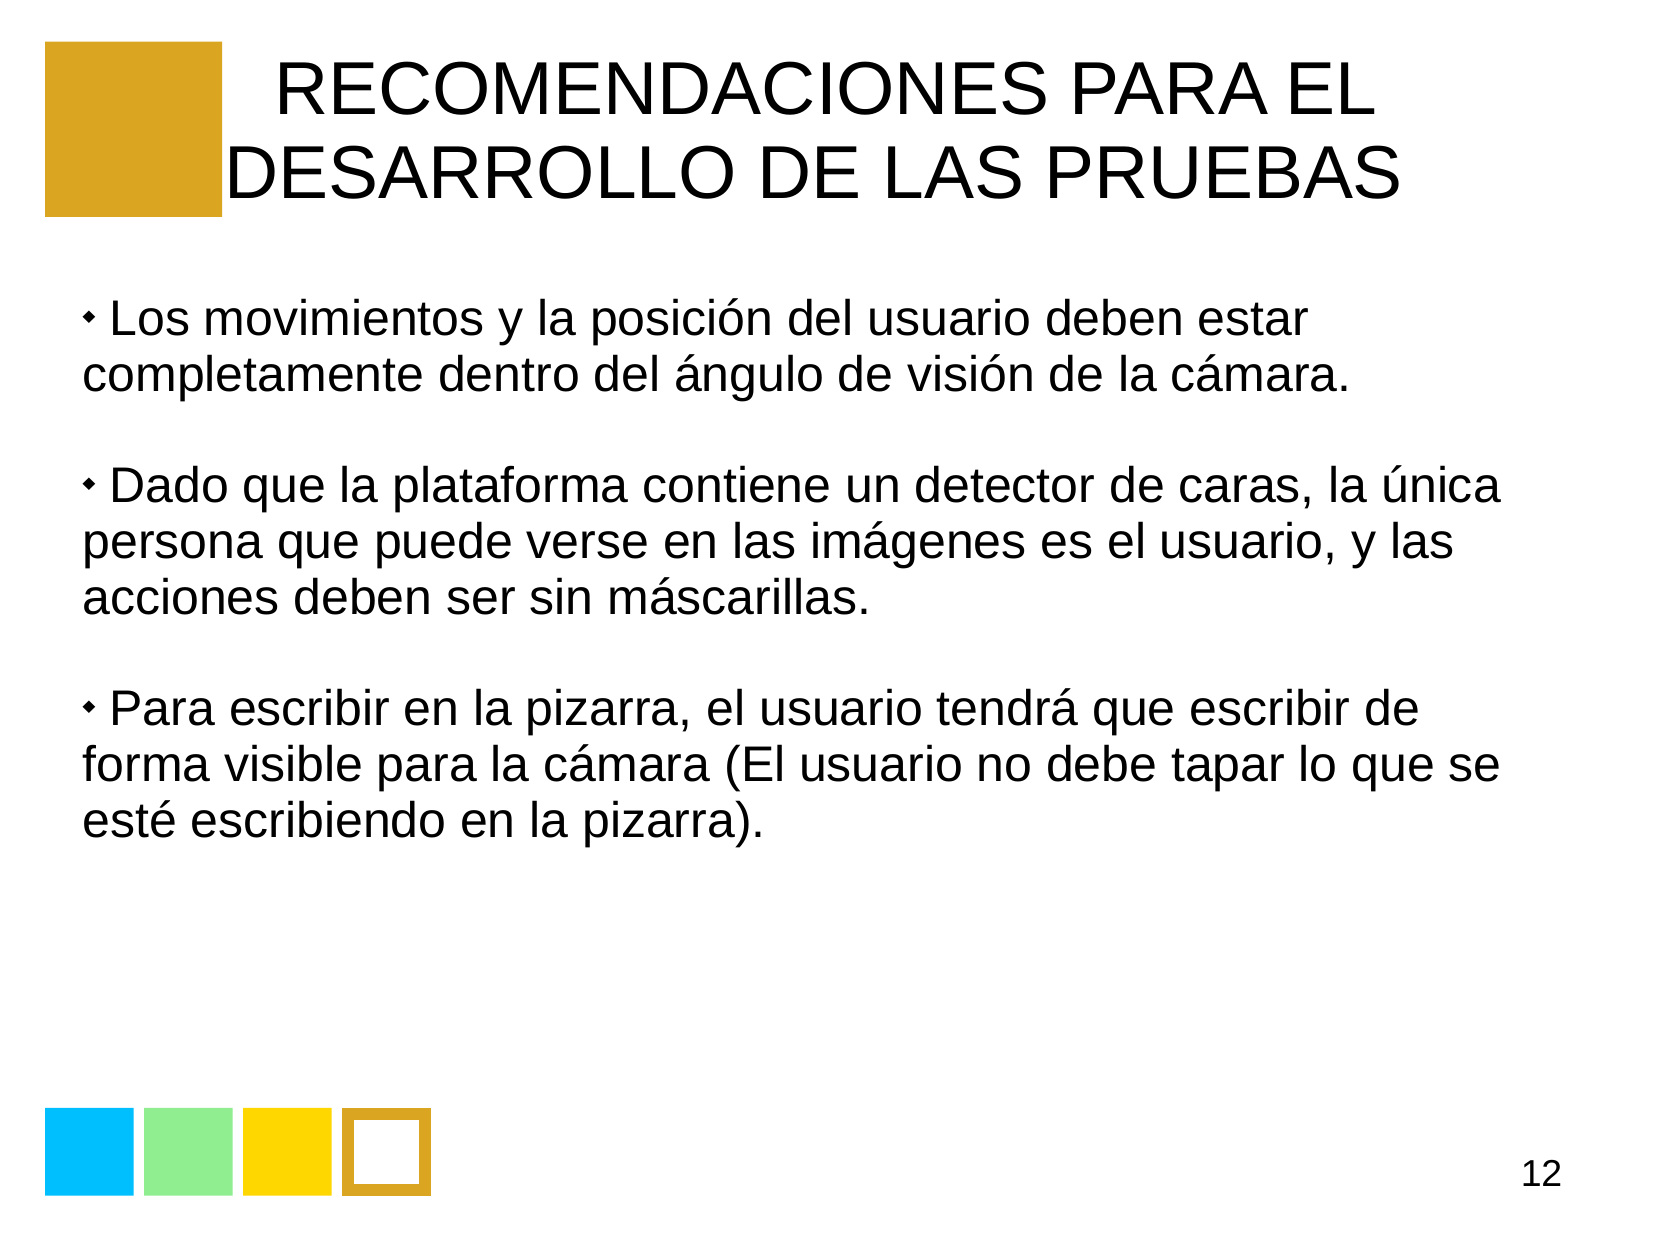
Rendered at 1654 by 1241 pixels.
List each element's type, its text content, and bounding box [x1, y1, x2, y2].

title RECOMENDACIONES PARA EL DESARROLLO DE LAS PRUEBAS [224, 47, 1571, 216]
subtitle Los movimientos y la posición del usuario deben estar completamente dentro del ángulo de visión de la cámara. Dado que la plataforma contiene un detector de caras, la única persona que puede verse en las imágenes es el usuario, y las acciones deben ser sin máscarillas. Para escribir en la pizarra, el usuario tendrá que escribir de forma visible para la cámara (El usuario no debe tapar lo que se esté escribiendo en la pizarra). [82, 290, 1538, 1010]
text_box [1506, 1145, 1654, 1217]
